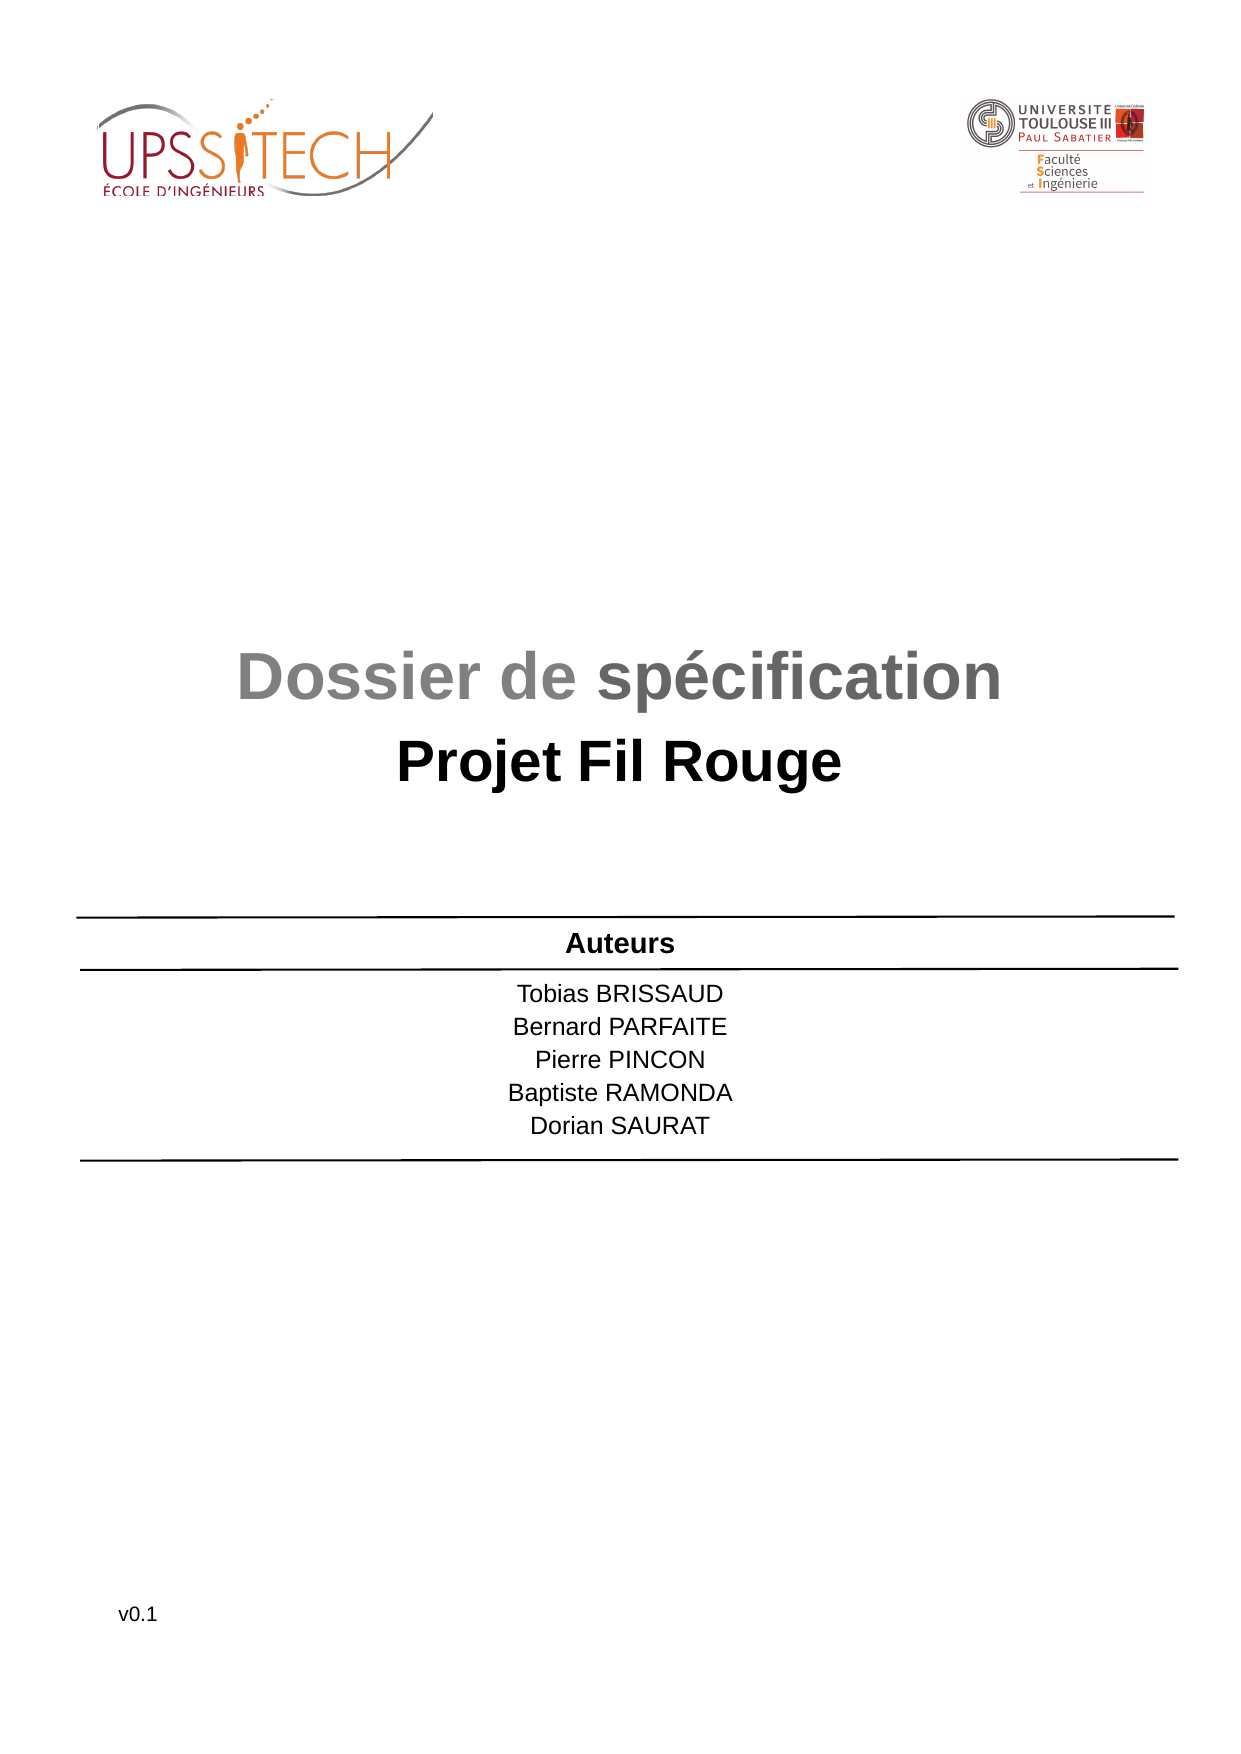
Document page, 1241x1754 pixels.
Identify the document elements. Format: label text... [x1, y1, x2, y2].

text Bernard PARFAITE [118, 1012, 1122, 1041]
text Dorian SAURAT [118, 1111, 1122, 1139]
text Tobias BRISSAUD [118, 979, 1122, 1007]
text Pierre PINCON [118, 1045, 1122, 1073]
text Auteurs [118, 926, 1122, 959]
text Baptiste RAMONDA [118, 1078, 1122, 1107]
text Dossier de spécification [118, 637, 1122, 714]
text v0.1 [118, 1602, 1122, 1626]
text Projet Fil Rouge [118, 726, 1122, 793]
